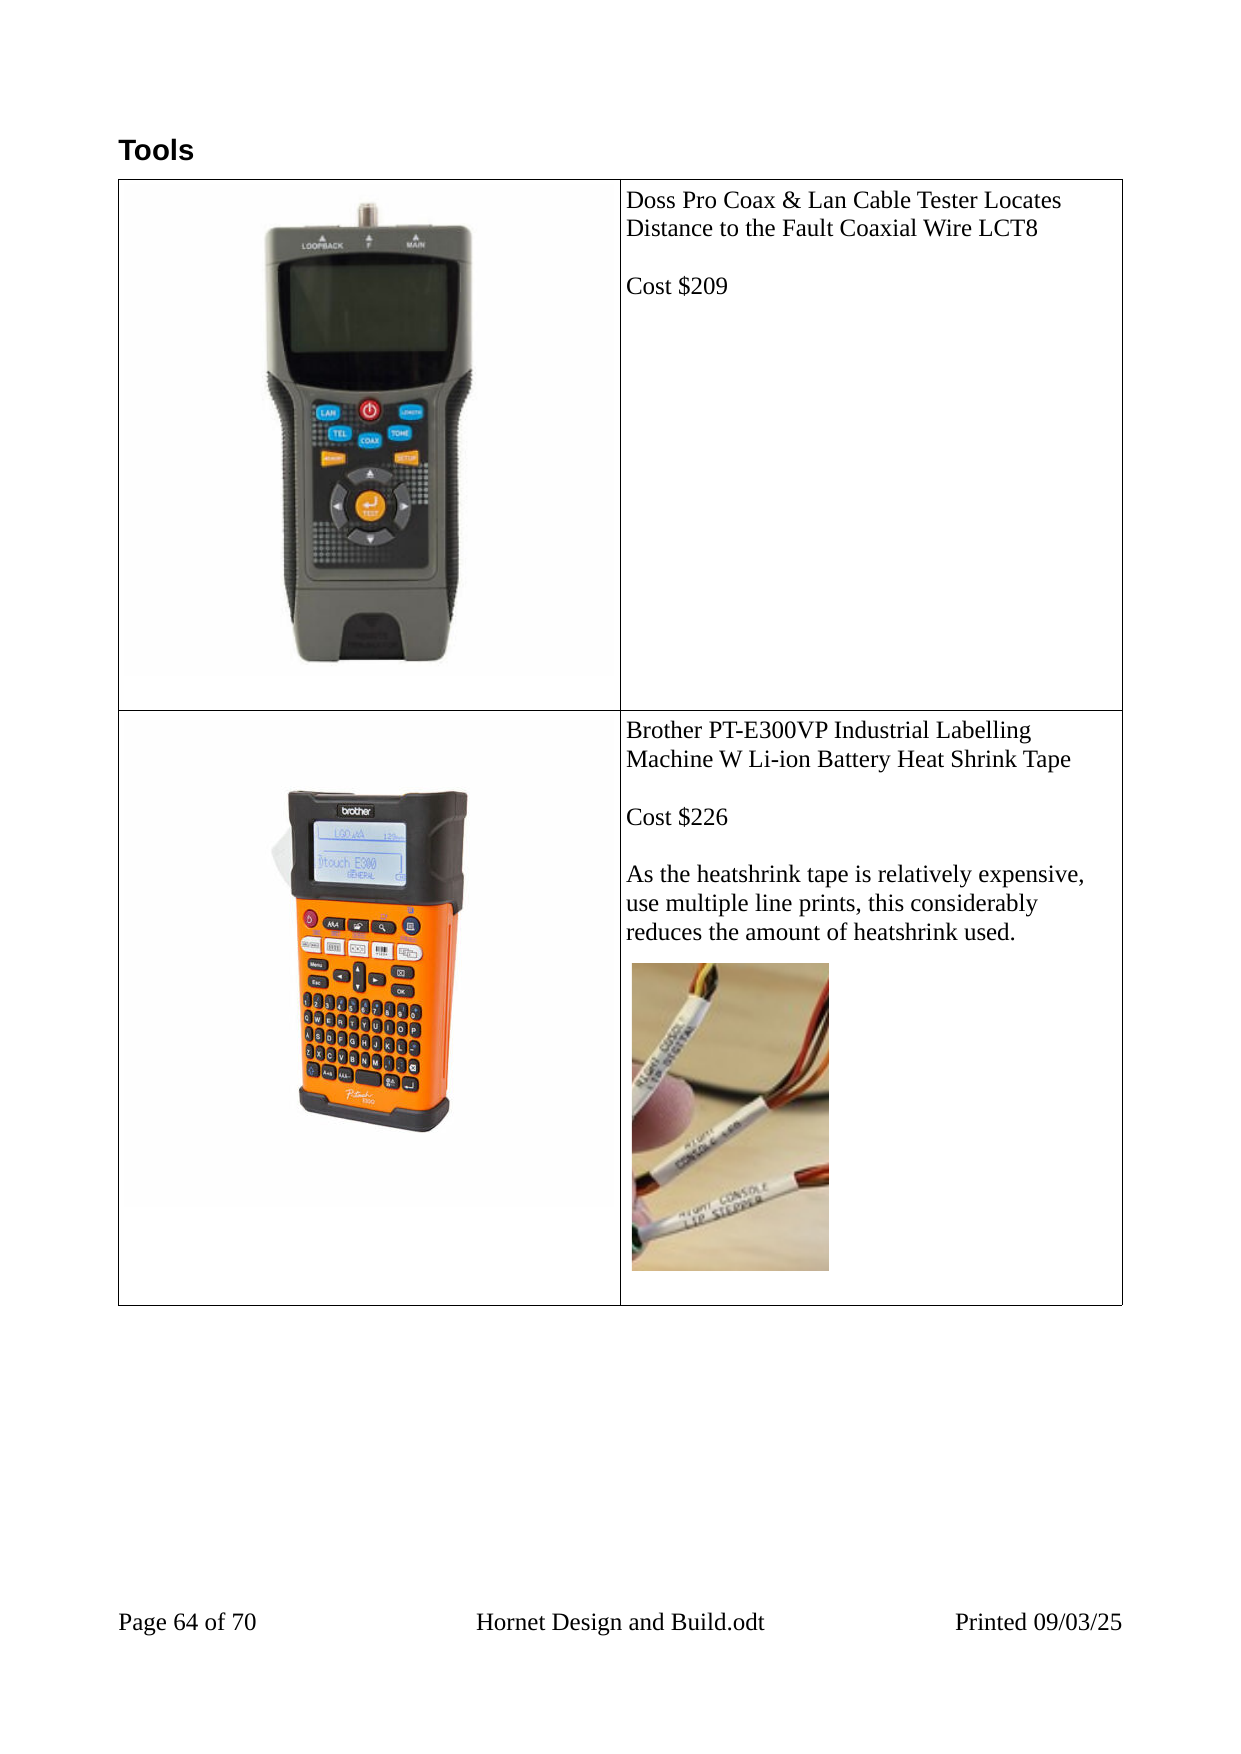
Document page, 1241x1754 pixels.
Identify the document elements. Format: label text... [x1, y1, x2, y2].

subtitle Tools [118, 133, 1122, 166]
table_cell Brother PT-E300VP Industrial Labelling Machine W Li-ion Battery Heat Shrink Tape Cost $226 As the heatshrink tape is relatively expensive, use multiple line prints, this considerably reduces the amount of heatshrink used. [621, 711, 1122, 1305]
table_header [119, 180, 620, 710]
picture [123, 715, 615, 1207]
picture [123, 184, 615, 676]
table_cell [119, 711, 620, 1305]
picture [631, 963, 829, 1271]
table_header Doss Pro Coax & Lan Cable Tester Locates Distance to the Fault Coaxial Wire LCT8 Cost $209 [621, 180, 1122, 710]
